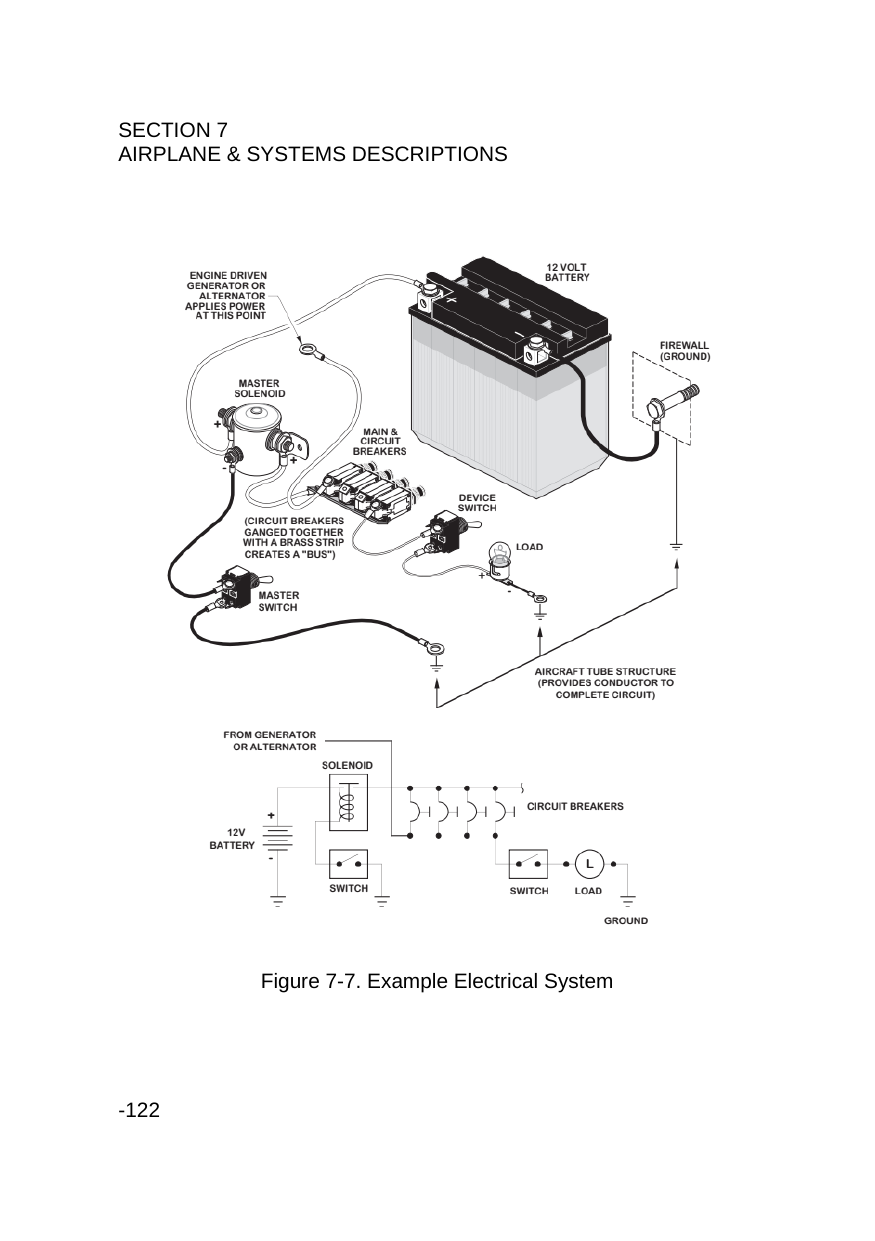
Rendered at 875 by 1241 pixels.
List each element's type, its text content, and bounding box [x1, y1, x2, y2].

text Figure 7-7. Example Electrical System [118, 969, 756, 993]
picture [118, 232, 756, 946]
